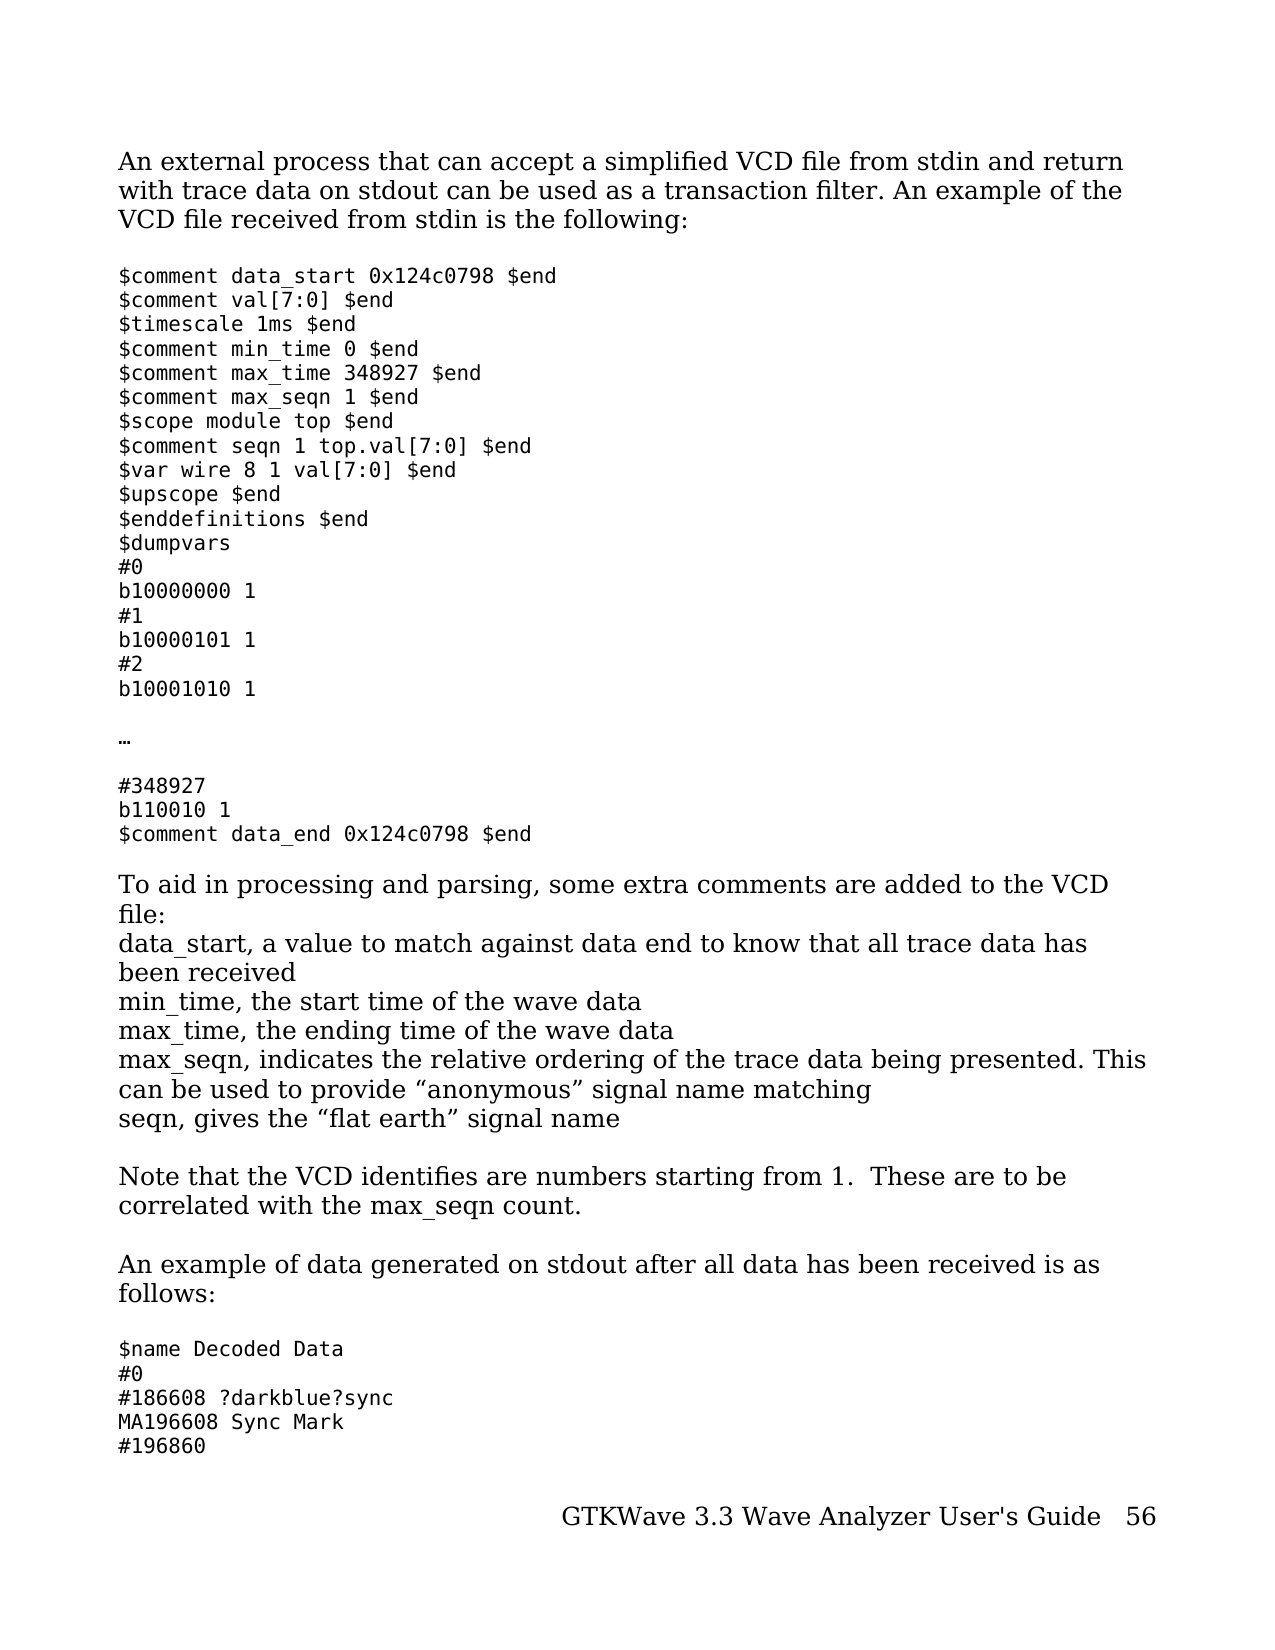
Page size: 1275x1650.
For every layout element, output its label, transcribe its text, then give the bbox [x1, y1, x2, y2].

text b10000101 1 [118, 628, 1157, 652]
text #348927 [118, 774, 1157, 798]
text #196860 [118, 1434, 1157, 1459]
text MA196608 Sync Mark [118, 1410, 1157, 1434]
text $timescale 1ms $end [118, 312, 1157, 337]
text #2 [118, 652, 1157, 677]
text $comment max_seqn 1 $end [118, 385, 1157, 409]
text $comment seqn 1 top.val[7:0] $end [118, 434, 1157, 458]
text #0 [118, 555, 1157, 579]
text #1 [118, 604, 1157, 628]
text $upscope $end [118, 482, 1157, 507]
text #186608 ?darkblue?sync [118, 1386, 1157, 1410]
text $comment max_time 348927 $end [118, 361, 1157, 385]
text b10001010 1 [118, 677, 1157, 701]
text $scope module top $end [118, 409, 1157, 434]
text min_time, the start time of the wave data [118, 987, 1157, 1017]
text #0 [118, 1362, 1157, 1386]
text Note that the VCD identifies are numbers starting from 1. These are to be correlated with the max_seqn count. [118, 1162, 1157, 1221]
text $comment data_end 0x124c0798 $end [118, 822, 1157, 846]
text max_seqn, indicates the relative ordering of the trace data being presented. This can be used to provide “anonymous” signal name matching [118, 1046, 1157, 1104]
text $comment min_time 0 $end [118, 337, 1157, 361]
text $enddefinitions $end [118, 507, 1157, 531]
text $comment val[7:0] $end [118, 288, 1157, 312]
text $comment data_start 0x124c0798 $end [118, 264, 1157, 288]
text max_time, the ending time of the wave data [118, 1017, 1157, 1046]
text To aid in processing and parsing, some extra comments are added to the VCD file: [118, 871, 1157, 929]
text b110010 1 [118, 798, 1157, 822]
text An example of data generated on stdout after all data has been received is as follows: [118, 1250, 1157, 1308]
text $dumpvars [118, 531, 1157, 555]
text data_start, a value to match against data end to know that all trace data has been received [118, 929, 1157, 987]
text … [118, 725, 1157, 749]
text An external process that can accept a simplified VCD file from stdin and return with trace data on stdout can be used as a transaction filter. An example of the VCD file received from stdin is the following: [118, 147, 1157, 235]
text seqn, gives the “flat earth” signal name [118, 1104, 1157, 1133]
text $name Decoded Data [118, 1337, 1157, 1362]
text $var wire 8 1 val[7:0] $end [118, 458, 1157, 482]
text b10000000 1 [118, 579, 1157, 604]
